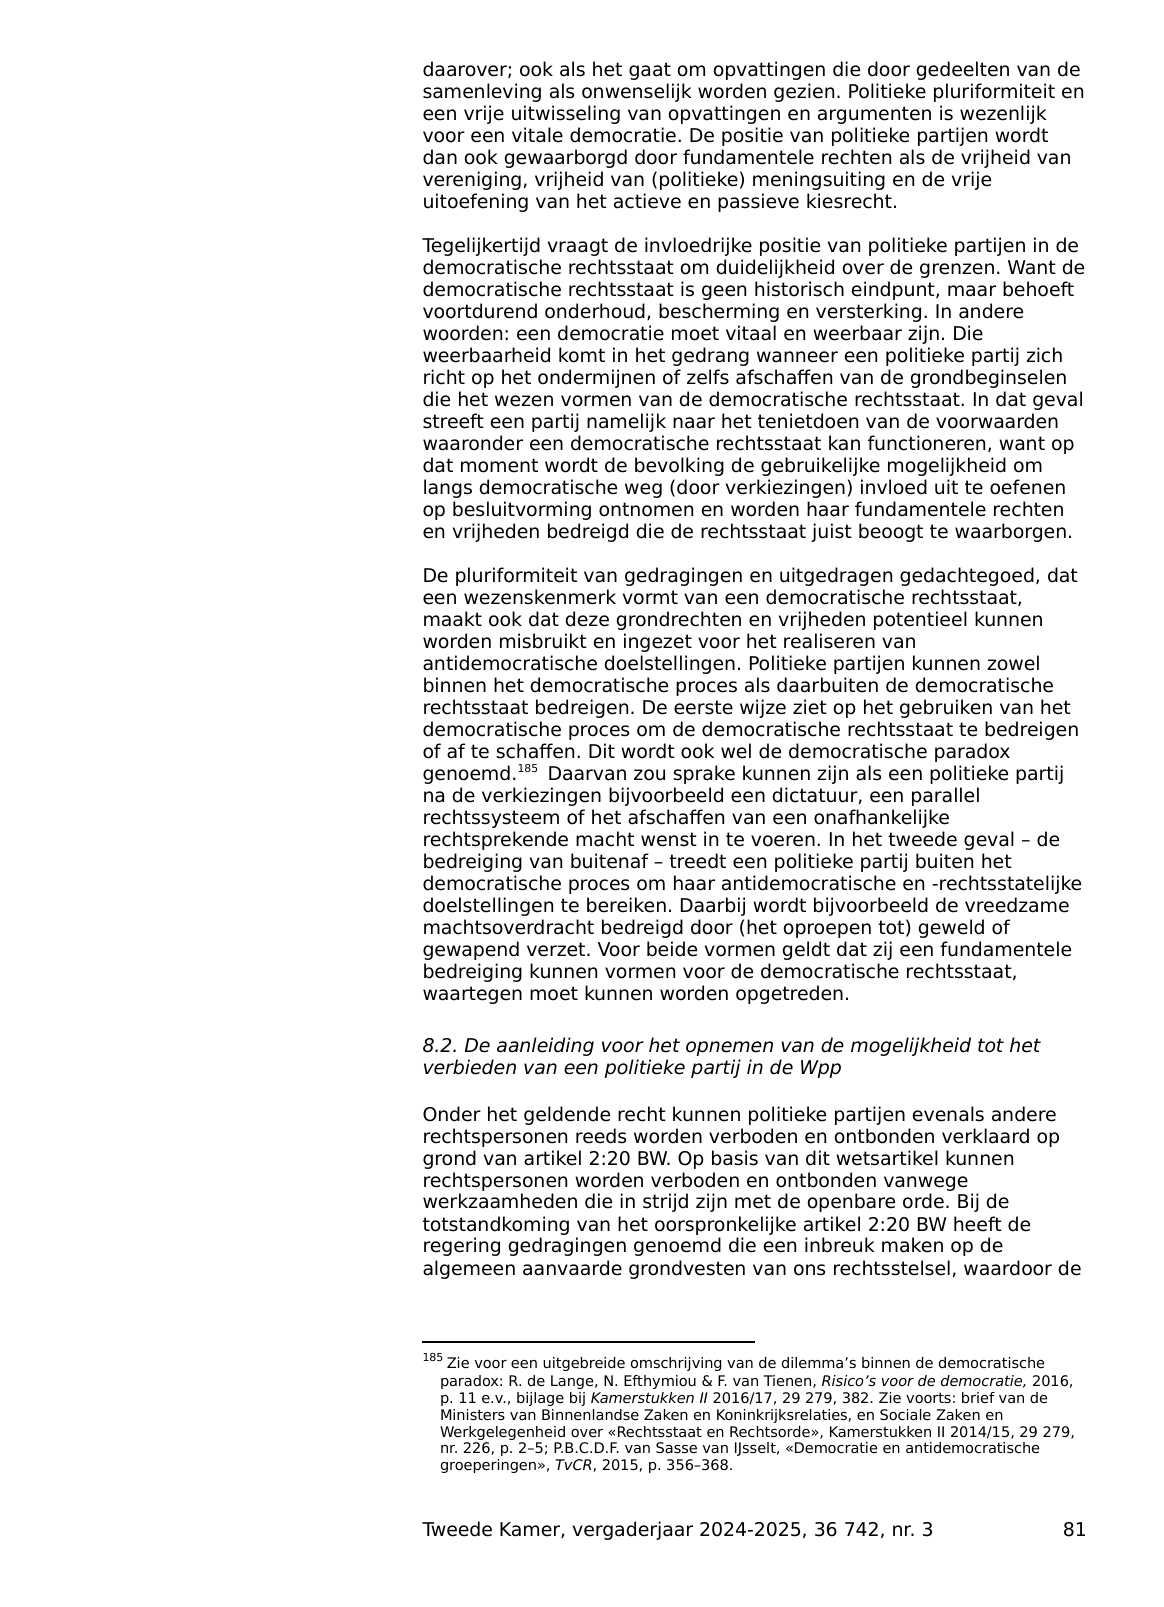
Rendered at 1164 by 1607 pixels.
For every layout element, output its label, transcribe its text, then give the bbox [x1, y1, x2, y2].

text Onder het geldende recht kunnen politieke partijen evenals andere rechtspersonen reeds worden verboden en ontbonden verklaard op grond van artikel 2:20 BW. Op basis van dit wetsartikel kunnen rechtspersonen worden verboden en ontbonden vanwege werkzaamheden die in strijd zijn met de openbare orde. Bij de totstandkoming van het oorspronkelijke artikel 2:20 BW heeft de regering gedragingen genoemd die een inbreuk maken op de algemeen aanvaarde grondvesten van ons rechtsstelsel, waardoor de [422, 1103, 1087, 1279]
text daarover; ook als het gaat om opvattingen die door gedeelten van de samenleving als onwenselijk worden gezien. Politieke pluriformiteit en een vrije uitwisseling van opvattingen en argumenten is wezenlijk voor een vitale democratie. De positie van politieke partijen wordt dan ook gewaarborgd door fundamentele rechten als de vrijheid van vereniging, vrijheid van (politieke) meningsuiting en de vrije uitoefening van het actieve en passieve kiesrecht. [422, 59, 1087, 213]
subtitle 8.2. De aanleiding voor het opnemen van de mogelijkheid tot het verbieden van een politieke partij in de Wpp [422, 1034, 1087, 1078]
text Zie voor een uitgebreide omschrijving van de dilemma’s binnen de democratische paradox: R. de Lange, N. Efthymiou & F. van Tienen, Risico’s voor de democratie, 2016, p. 11 e.v., bijlage bij Kamerstukken II 2016/17, 29 279, 382. Zie voorts: brief van de Ministers van Binnenlandse Zaken en Koninkrijksrelaties, en Sociale Zaken en Werkgelegenheid over «Rechtsstaat en Rechtsorde», Kamerstukken II 2014/15, 29 279, nr. 226, p. 2–5; P.B.C.D.F. van Sasse van IJsselt, «Democratie en antidemocratische groeperingen», TvCR, 2015, p. 356–368. [422, 1351, 1087, 1474]
text De pluriformiteit van gedragingen en uitgedragen gedachtegoed, dat een wezenskenmerk vormt van een democratische rechtsstaat, maakt ook dat deze grondrechten en vrijheden potentieel kunnen worden misbruikt en ingezet voor het realiseren van antidemocratische doelstellingen. Politieke partijen kunnen zowel binnen het democratische proces als daarbuiten de democratische rechtsstaat bedreigen. De eerste wijze ziet op het gebruiken van het democratische proces om de democratische rechtsstaat te bedreigen of af te schaffen. Dit wordt ook wel de democratische paradox genoemd. Daarvan zou sprake kunnen zijn als een politieke partij na de verkiezingen bijvoorbeeld een dictatuur, een parallel rechtssysteem of het afschaffen van een onafhankelijke rechtsprekende macht wenst in te voeren. In het tweede geval – de bedreiging van buitenaf – treedt een politieke partij buiten het democratische proces om haar antidemocratische en -rechtsstatelijke doelstellingen te bereiken. Daarbij wordt bijvoorbeeld de vreedzame machtsoverdracht bedreigd door (het oproepen tot) geweld of gewapend verzet. Voor beide vormen geldt dat zij een fundamentele bedreiging kunnen vormen voor de democratische rechtsstaat, waartegen moet kunnen worden opgetreden. [422, 565, 1087, 1004]
text Tegelijkertijd vraagt de invloedrijke positie van politieke partijen in de democratische rechtsstaat om duidelijkheid over de grenzen. Want de democratische rechtsstaat is geen historisch eindpunt, maar behoeft voortdurend onderhoud, bescherming en versterking. In andere woorden: een democratie moet vitaal en weerbaar zijn. Die weerbaarheid komt in het gedrang wanneer een politieke partij zich richt op het ondermijnen of zelfs afschaffen van de grondbeginselen die het wezen vormen van de democratische rechtsstaat. In dat geval streeft een partij namelijk naar het tenietdoen van de voorwaarden waaronder een democratische rechtsstaat kan functioneren, want op dat moment wordt de bevolking de gebruikelijke mogelijkheid om langs democratische weg (door verkiezingen) invloed uit te oefenen op besluitvorming ontnomen en worden haar fundamentele rechten en vrijheden bedreigd die de rechtsstaat juist beoogt te waarborgen. [422, 235, 1087, 543]
